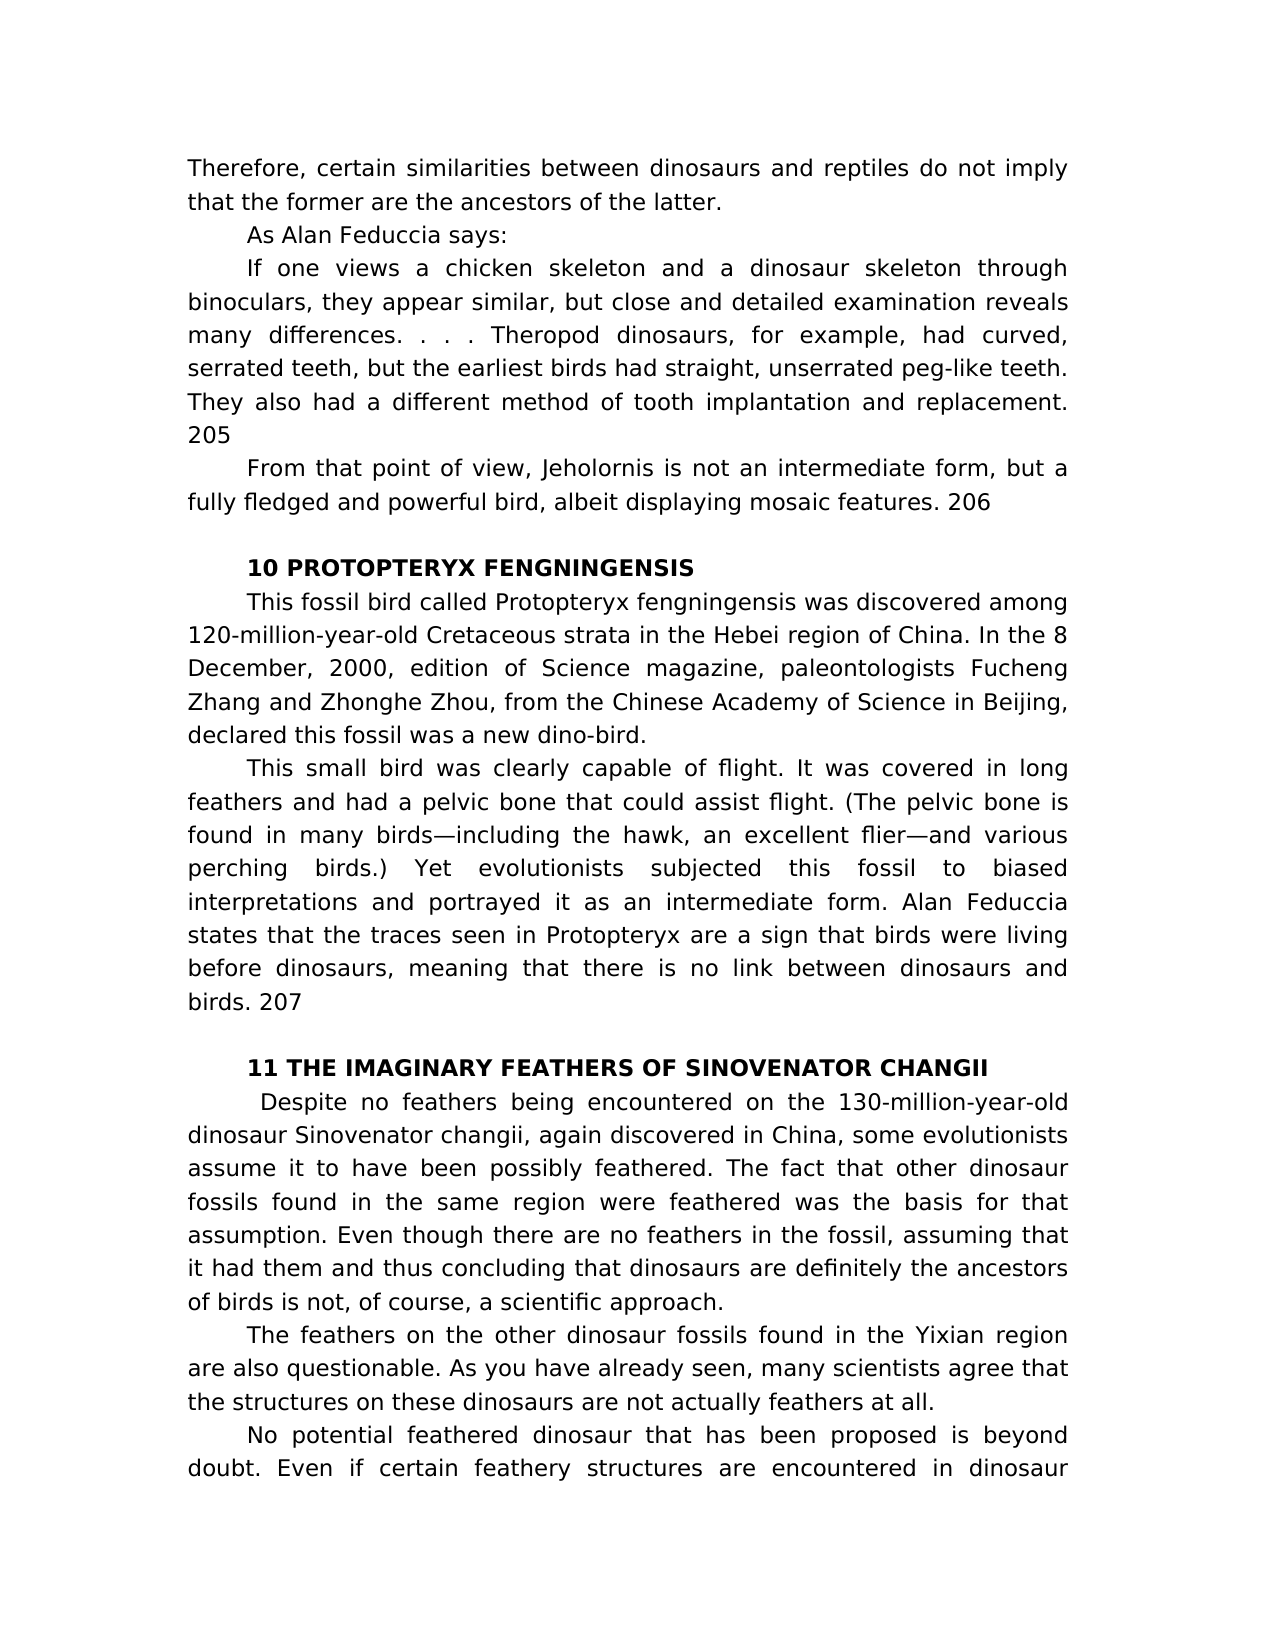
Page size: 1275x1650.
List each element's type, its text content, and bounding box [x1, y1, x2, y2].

text From that point of view, Jeholornis is not an intermediate form, but a fully fledged and powerful bird, albeit displaying mosaic features. 206 [187, 450, 1070, 517]
text This fossil bird called Protopteryx fengningensis was discovered among 120-million-year-old Cretaceous strata in the Hebei region of China. In the 8 December, 2000, edition of Science magazine, paleontologists Fucheng Zhang and Zhonghe Zhou, from the Chinese Academy of Science in Beijing, declared this fossil was a new dino-bird. [187, 583, 1070, 750]
text Therefore, certain similarities between dinosaurs and reptiles do not imply that the former are the ancestors of the latter. [187, 150, 1070, 217]
text Despite no feathers being encountered on the 130-million-year-old dinosaur Sinovenator changii, again discovered in China, some evolutionists assume it to have been possibly feathered. The fact that other dinosaur fossils found in the same region were feathered was the basis for that assumption. Even though there are no feathers in the fossil, assuming that it had them and thus concluding that dinosaurs are definitely the ancestors of birds is not, of course, a scientific approach. [187, 1083, 1070, 1317]
text This small bird was clearly capable of flight. It was covered in long feathers and had a pelvic bone that could assist flight. (The pelvic bone is found in many birds—including the hawk, an excellent flier—and various perching birds.) Yet evolutionists subjected this fossil to biased interpretations and portrayed it as an intermediate form. Alan Feduccia states that the traces seen in Protopteryx are a sign that birds were living before dinosaurs, meaning that there is no link between dinosaurs and birds. 207 [187, 750, 1070, 1017]
text The feathers on the other dinosaur fossils found in the Yixian region are also questionable. As you have already seen, many scientists agree that the structures on these dinosaurs are not actually feathers at all. [187, 1317, 1070, 1417]
text No potential feathered dinosaur that has been proposed is beyond doubt. Even if certain feathery structures are encountered in dinosaur [187, 1417, 1070, 1483]
text 10 PROTOPTERYX FENGNINGENSIS [187, 550, 1070, 583]
text If one views a chicken skeleton and a dinosaur skeleton through binoculars, they appear similar, but close and detailed examination reveals many differences. . . . Theropod dinosaurs, for example, had curved, serrated teeth, but the earliest birds had straight, unserrated peg-like teeth. They also had a different method of tooth implantation and replacement. 205 [187, 250, 1070, 450]
text As Alan Feduccia says: [187, 217, 1070, 250]
text 11 THE IMAGINARY FEATHERS OF SINOVENATOR CHANGII [187, 1050, 1070, 1083]
